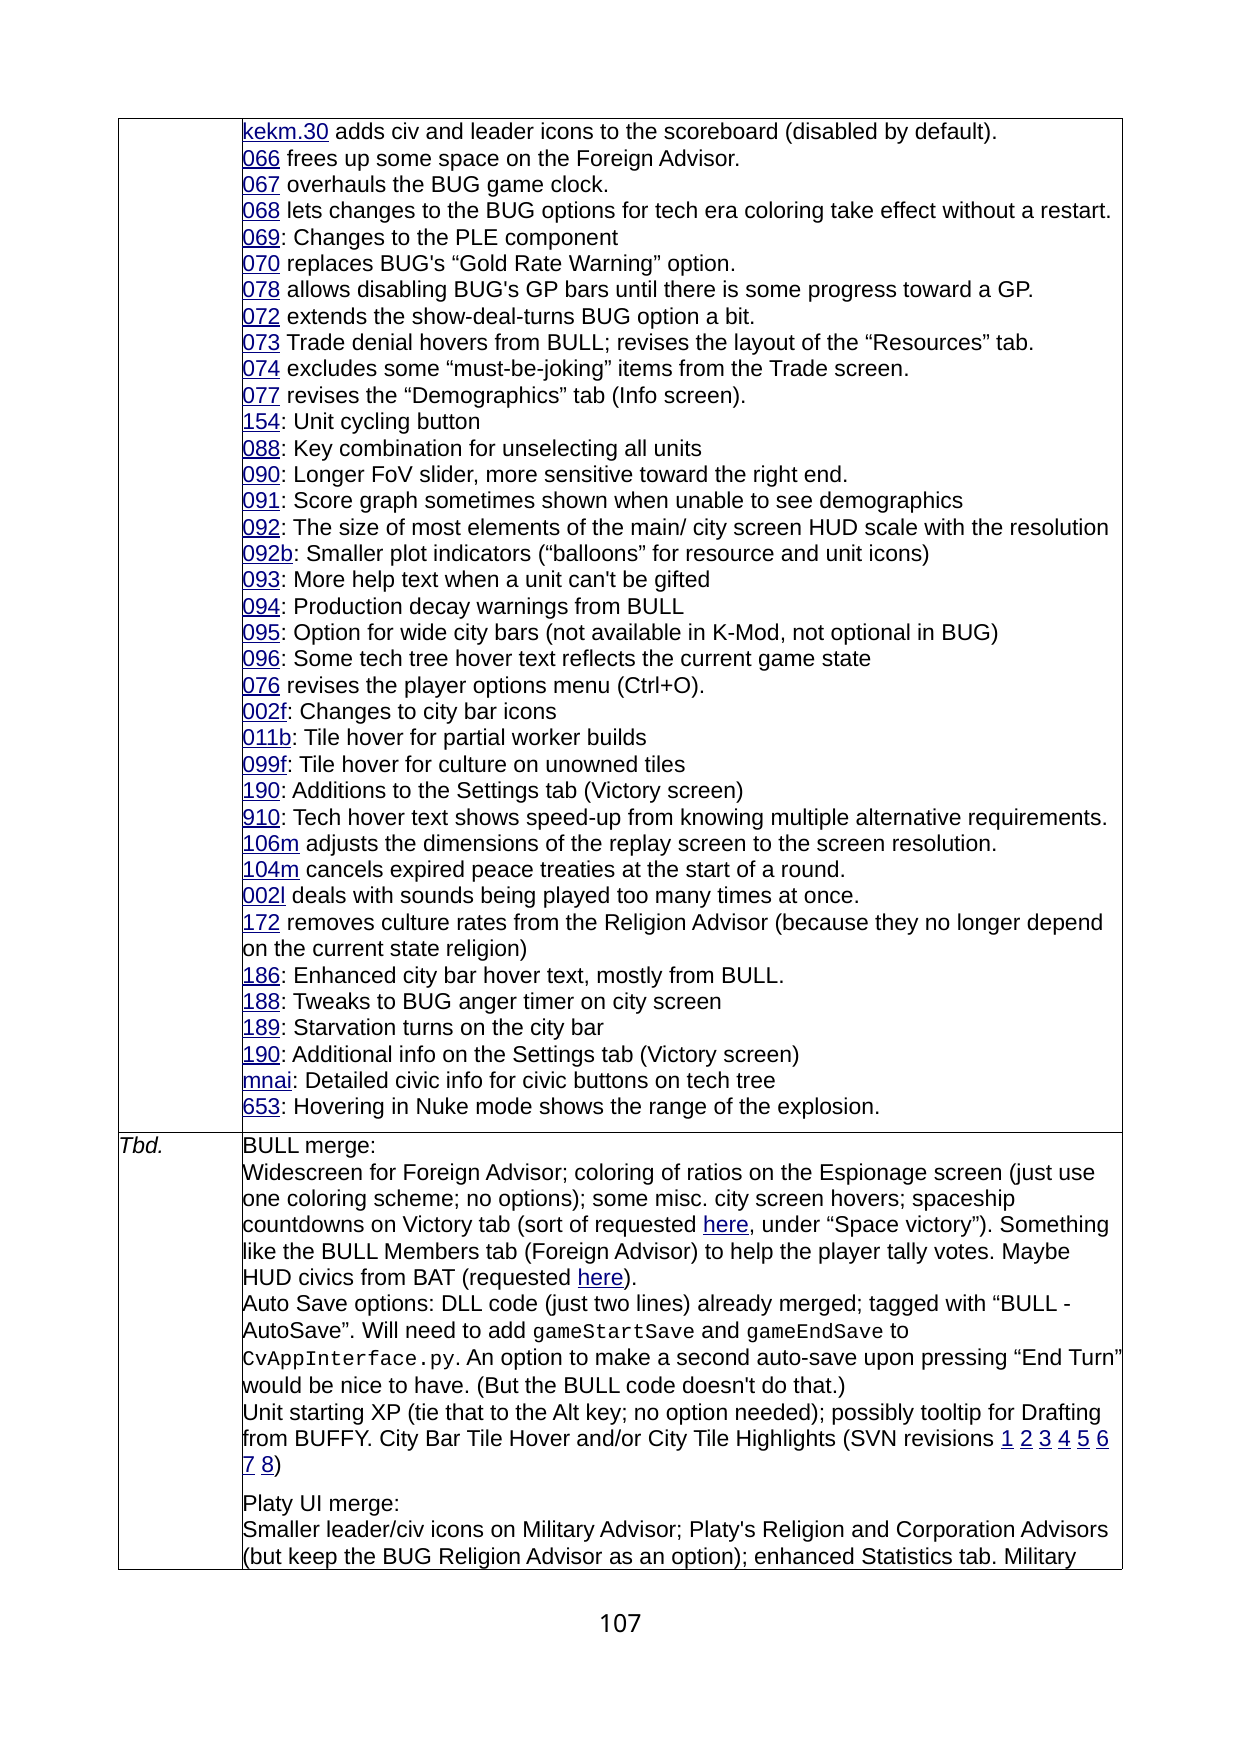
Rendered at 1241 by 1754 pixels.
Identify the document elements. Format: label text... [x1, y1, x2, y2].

table_cell Tbd. [119, 1133, 242, 1569]
table_cell kekm.30 adds civ and leader icons to the scoreboard (disabled by default). 066 frees up some space on the Foreign Advisor. 067 overhauls the BUG game clock. 068 lets changes to the BUG options for tech era coloring take effect without a restart. 069: Changes to the PLE component 070 replaces BUG's “Gold Rate Warning” option. 078 allows disabling BUG's GP bars until there is some progress toward a GP. 072 extends the show-deal-turns BUG option a bit. 073 Trade denial hovers from BULL; revises the layout of the “Resources” tab. 074 excludes some “must-be-joking” items from the Trade screen. 077 revises the “Demographics” tab (Info screen). 154: Unit cycling button 088: Key combination for unselecting all units 090: Longer FoV slider, more sensitive toward the right end. 091: Score graph sometimes shown when unable to see demographics 092: The size of most elements of the main/ city screen HUD scale with the resolution 092b: Smaller plot indicators (“balloons” for resource and unit icons) 093: More help text when a unit can't be gifted 094: Production decay warnings from BULL 095: Option for wide city bars (not available in K-Mod, not optional in BUG) 096: Some tech tree hover text reflects the current game state 076 revises the player options menu (Ctrl+O). 002f: Changes to city bar icons 011b: Tile hover for partial worker builds 099f: Tile hover for culture on unowned tiles 190: Additions to the Settings tab (Victory screen) 910: Tech hover text shows speed-up from knowing multiple alternative requirements. 106m adjusts the dimensions of the replay screen to the screen resolution. 104m cancels expired peace treaties at the start of a round. 002l deals with sounds being played too many times at once. 172 removes culture rates from the Religion Advisor (because they no longer depend on the current state religion) 186: Enhanced city bar hover text, mostly from BULL. 188: Tweaks to BUG anger timer on city screen 189: Starvation turns on the city bar 190: Additional info on the Settings tab (Victory screen) mnai: Detailed civic info for civic buttons on tech tree 653: Hovering in Nuke mode shows the range of the explosion. [243, 119, 1122, 1132]
table_cell BULL merge: Widescreen for Foreign Advisor; coloring of ratios on the Espionage screen (just use one coloring scheme; no options); some misc. city screen hovers; spaceship countdowns on Victory tab (sort of requested here, under “Space victory”). Something like the BULL Members tab (Foreign Advisor) to help the player tally votes. Maybe HUD civics from BAT (requested here). Auto Save options: DLL code (just two lines) already merged; tagged with “BULL - AutoSave”. Will need to add gameStartSave and gameEndSave to CvAppInterface.py. An option to make a second auto-save upon pressing “End Turn” would be nice to have. (But the BULL code doesn't do that.) Unit starting XP (tie that to the Alt key; no option needed); possibly tooltip for Drafting from BUFFY. City Bar Tile Hover and/or City Tile Highlights (SVN revisions 1 2 3 4 5 6 7 8) Platy UI merge: Smaller leader/civ icons on Military Advisor; Platy's Religion and Corporation Advisors (but keep the BUG Religion Advisor as an option); enhanced Statistics tab. Military [243, 1133, 1122, 1569]
table_cell [119, 119, 242, 1132]
